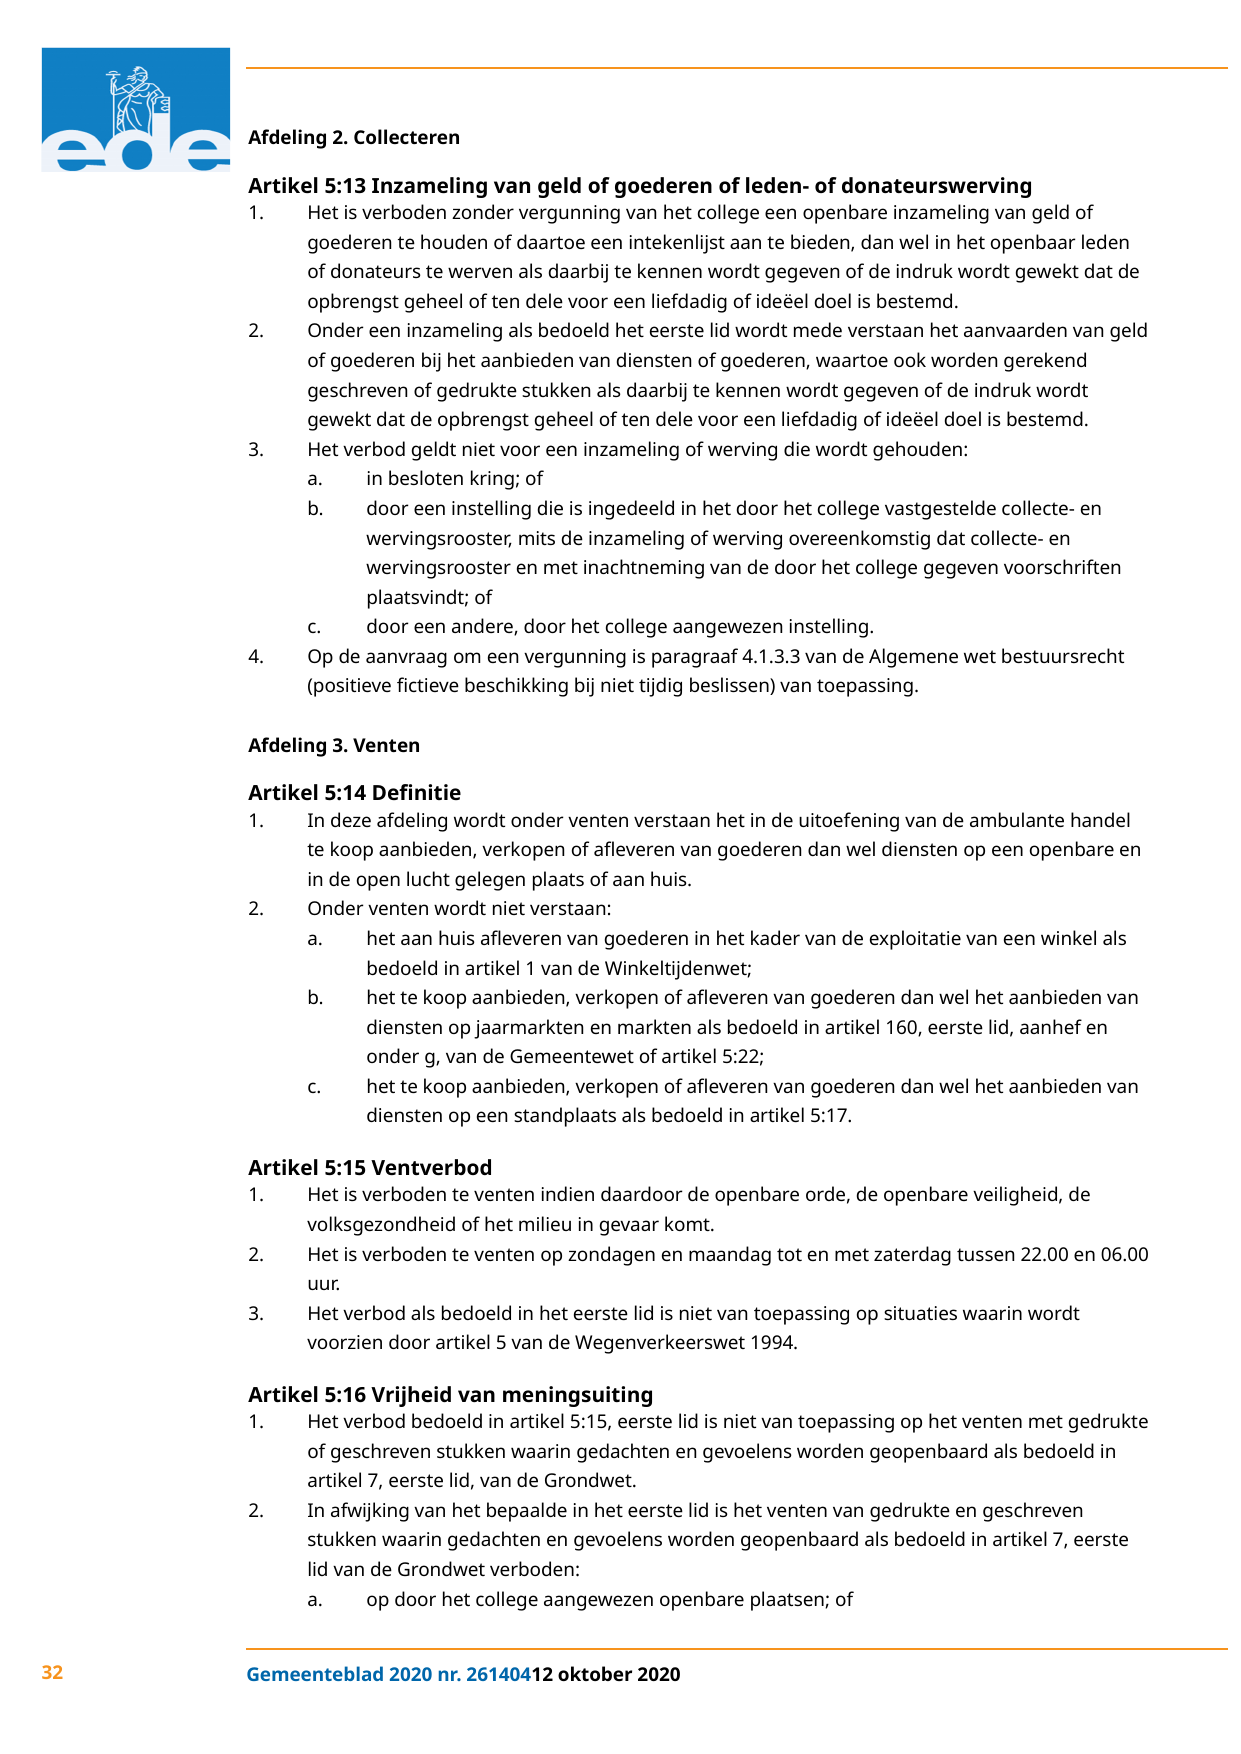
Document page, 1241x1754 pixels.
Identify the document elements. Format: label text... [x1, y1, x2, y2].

list op door het college aangewezen openbare plaatsen; of [307, 1586, 1152, 1612]
list Het verbod bedoeld in artikel 5:15, eerste lid is niet van toepassing op het venten met gedrukte of geschreven stukken waarin gedachten en gevoelens worden geopenbaard als bedoeld in artikel 7, eerste lid, van de Grondwet. [248, 1408, 1152, 1493]
list Het is verboden zonder vergunning van het college een openbare inzameling van geld of goederen te houden of daartoe een intekenlijst aan te bieden, dan wel in het openbaar leden of donateurs te werven als daarbij te kennen wordt gegeven of de indruk wordt gewekt dat de opbrengst geheel of ten dele voor een liefdadig of ideëel doel is bestemd. [248, 199, 1152, 314]
list het te koop aanbieden, verkopen of afleveren van goederen dan wel het aanbieden van diensten op een standplaats als bedoeld in artikel 5:17. [307, 1073, 1152, 1128]
list Op de aanvraag om een vergunning is paragraaf 4.1.3.3 van de Algemene wet bestuursrecht (positieve fictieve beschikking bij niet tijdig beslissen) van toepassing. [248, 643, 1152, 698]
text Afdeling 2. Collecteren [248, 124, 1152, 150]
text Afdeling 3. Venten [248, 732, 1152, 758]
list door een andere, door het college aangewezen instelling. [307, 613, 1152, 639]
list Onder een inzameling als bedoeld het eerste lid wordt mede verstaan het aanvaarden van geld of goederen bij het aanbieden van diensten of goederen, waartoe ook worden gerekend geschreven of gedrukte stukken als daarbij te kennen wordt gegeven of de indruk wordt gewekt dat de opbrengst geheel of ten dele voor een liefdadig of ideëel doel is bestemd. [248, 318, 1152, 432]
list Het is verboden te venten op zondagen en maandag tot en met zaterdag tussen 22.00 en 06.00 uur. [248, 1241, 1152, 1296]
list Het verbod geldt niet voor een inzameling of werving die wordt gehouden: [248, 436, 1152, 462]
text Artikel 5:14 Definitie [248, 778, 1152, 807]
list door een instelling die is ingedeeld in het door het college vastgestelde collecte- en wervingsrooster, mits de inzameling of werving overeenkomstig dat collecte- en wervingsrooster en met inachtneming van de door het college gegeven voorschriften plaatsvindt; of [307, 495, 1152, 610]
text Artikel 5:13 Inzameling van geld of goederen of leden- of donateurswerving [248, 171, 1152, 199]
list Het verbod als bedoeld in het eerste lid is niet van toepassing op situaties waarin wordt voorzien door artikel 5 van de Wegenverkeerswet 1994. [248, 1300, 1152, 1355]
list In deze afdeling wordt onder venten verstaan het in de uitoefening van de ambulante handel te koop aanbieden, verkopen of afleveren van goederen dan wel diensten op een openbare en in de open lucht gelegen plaats of aan huis. [248, 807, 1152, 892]
text Artikel 5:16 Vrijheid van meningsuiting [248, 1380, 1152, 1408]
list Onder venten wordt niet verstaan: [248, 896, 1152, 921]
list in besloten kring; of [307, 466, 1152, 491]
list In afwijking van het bepaalde in het eerste lid is het venten van gedrukte en geschreven stukken waarin gedachten en gevoelens worden geopenbaard als bedoeld in artikel 7, eerste lid van de Grondwet verboden: [248, 1497, 1152, 1582]
list het aan huis afleveren van goederen in het kader van de exploitatie van een winkel als bedoeld in artikel 1 van de Winkeltijdenwet; [307, 925, 1152, 981]
text Artikel 5:15 Ventverbod [248, 1153, 1152, 1182]
list Het is verboden te venten indien daardoor de openbare orde, de openbare veiligheid, de volksgezondheid of het milieu in gevaar komt. [248, 1182, 1152, 1237]
picture [41, 47, 231, 172]
list het te koop aanbieden, verkopen of afleveren van goederen dan wel het aanbieden van diensten op jaarmarkten en markten als bedoeld in artikel 160, eerste lid, aanhef en onder g, van de Gemeentewet of artikel 5:22; [307, 984, 1152, 1069]
